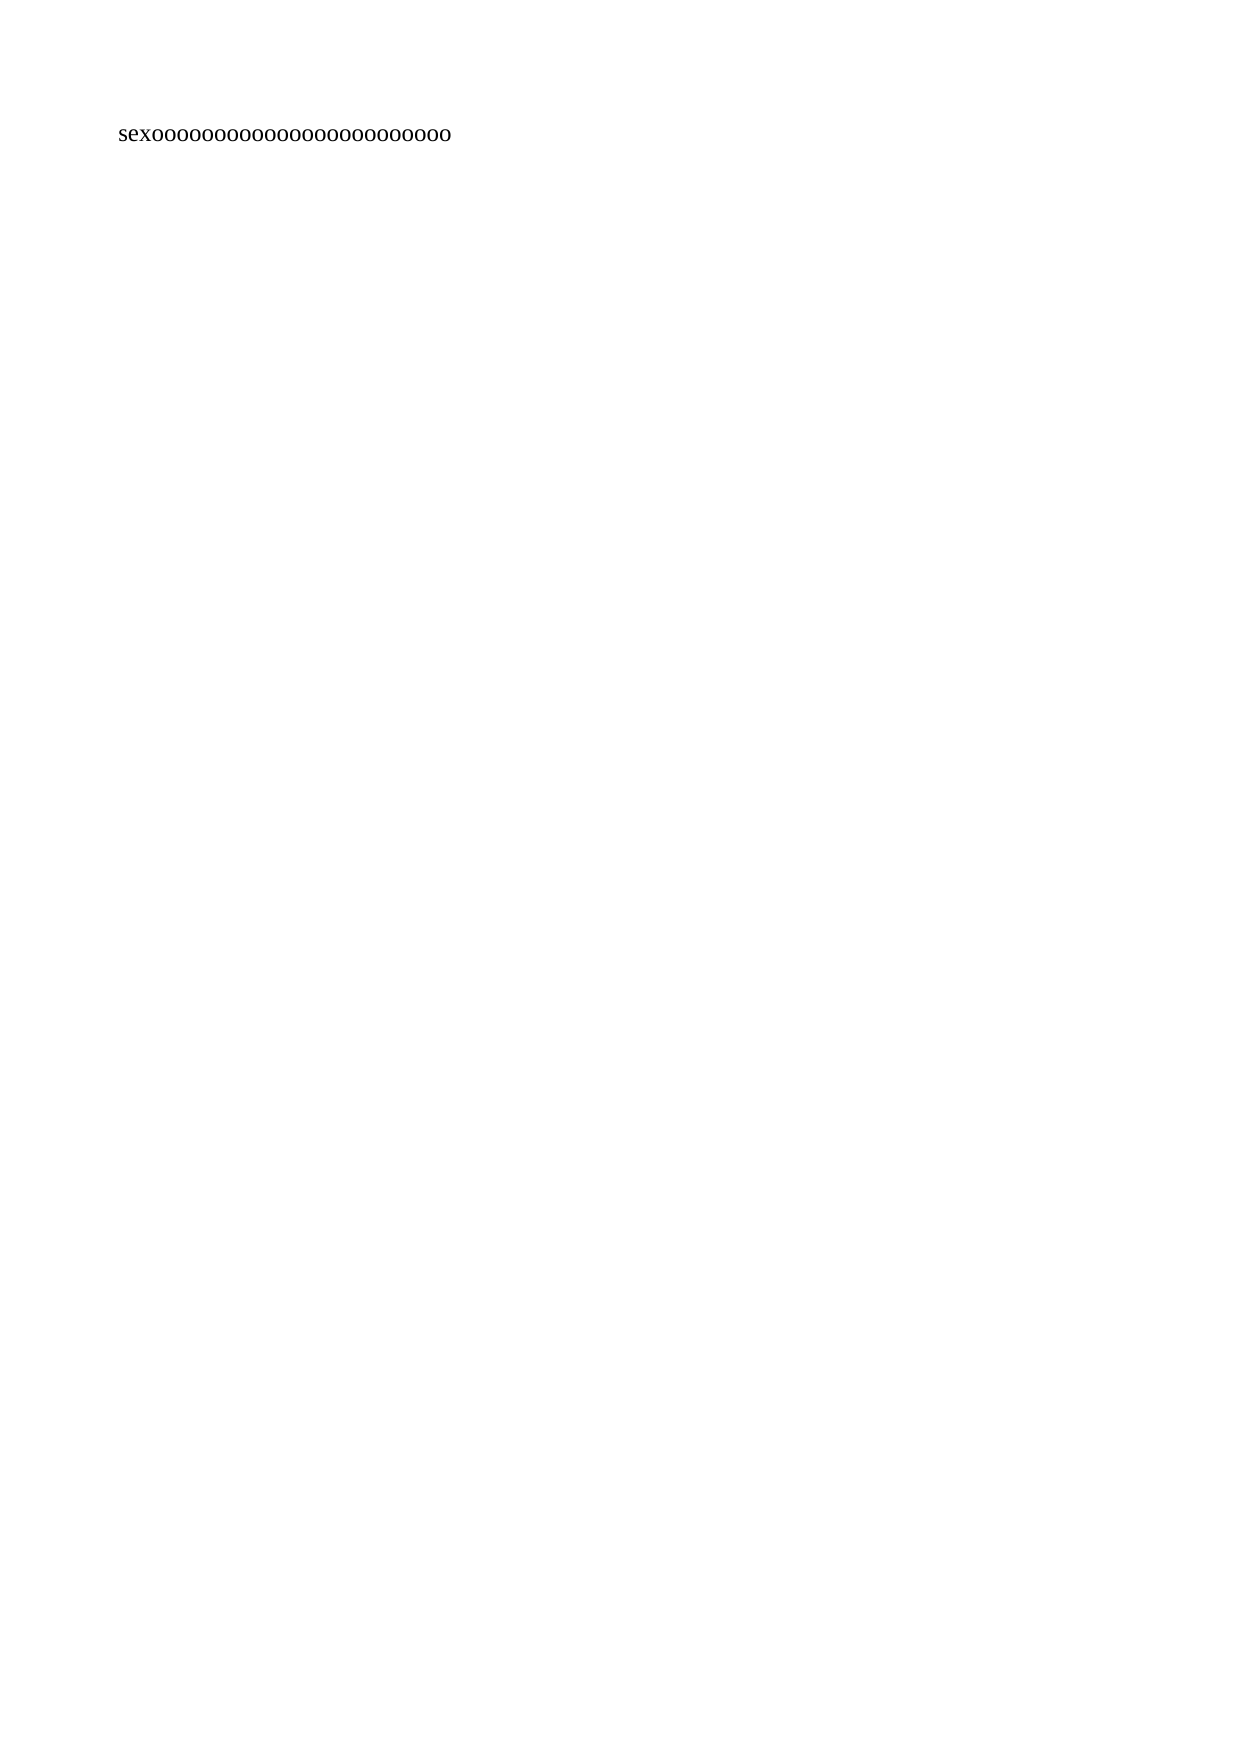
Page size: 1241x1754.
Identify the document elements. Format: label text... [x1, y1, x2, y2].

text sexoooooooooooooooooooooooo [118, 118, 1122, 147]
